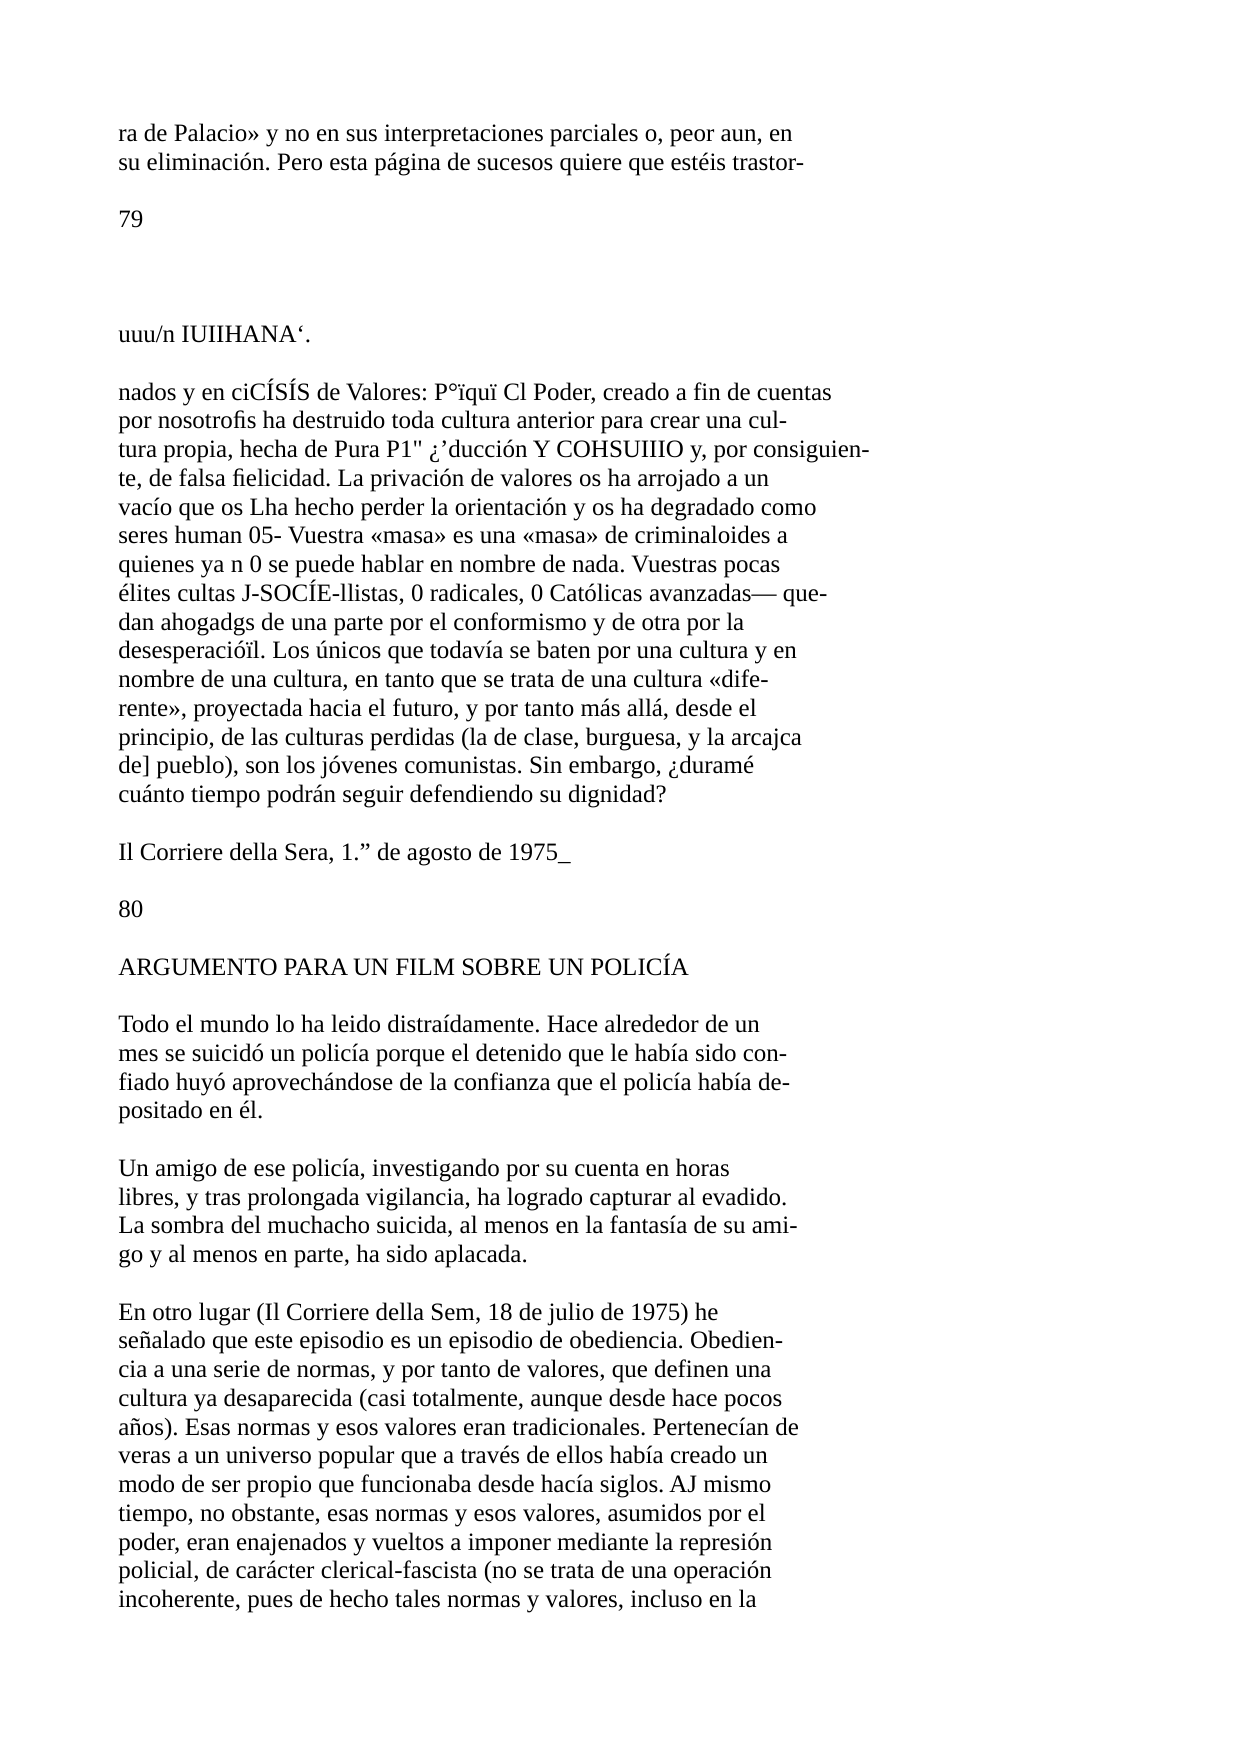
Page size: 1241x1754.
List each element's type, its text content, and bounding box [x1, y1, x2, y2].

text mes se suicidó un policía porque el detenido que le había sido con- [118, 1038, 1122, 1067]
text por nosotroﬁs ha destruido toda cultura anterior para crear una cul- [118, 406, 1122, 434]
text tiempo, no obstante, esas normas y esos valores, asumidos por el [118, 1498, 1122, 1527]
text nados y en ciCÍSÍS de Valores: P°ïquï Cl Poder, creado a fin de cuentas [118, 377, 1122, 406]
text vacío que os Lha hecho perder la orientación y os ha degradado como [118, 492, 1122, 521]
text ARGUMENTO PARA UN FILM SOBRE UN POLICÍA [118, 952, 1122, 981]
text de] pueblo), son los jóvenes comunistas. Sin embargo, ¿duramé [118, 751, 1122, 779]
text fiado huyó aprovechándose de la confianza que el policía había de- [118, 1067, 1122, 1096]
text Todo el mundo lo ha leido distraídamente. Hace alrededor de un [118, 1009, 1122, 1038]
text policial, de carácter clerical-fascista (no se trata de una operación [118, 1556, 1122, 1584]
text nombre de una cultura, en tanto que se trata de una cultura «dife- [118, 664, 1122, 693]
text principio, de las culturas perdidas (la de clase, burguesa, y la arcajca [118, 722, 1122, 751]
text élites cultas J-SOCÍE-llistas, 0 radicales, 0 Católicas avanzadas— que- [118, 578, 1122, 607]
text poder, eran enajenados y vueltos a imponer mediante la represión [118, 1527, 1122, 1556]
text su eliminación. Pero esta página de sucesos quiere que estéis trastor- [118, 147, 1122, 176]
text libres, y tras prolongada vigilancia, ha logrado capturar al evadido. [118, 1182, 1122, 1211]
text dan ahogadgs de una parte por el conformismo y de otra por la [118, 607, 1122, 636]
text tura propia, hecha de Pura P1" ¿’ducción Y COHSUIIIO y, por consiguien- [118, 434, 1122, 463]
text 80 [118, 894, 1122, 923]
text te, de falsa ﬁelicidad. La privación de valores os ha arrojado a un [118, 463, 1122, 492]
text La sombra del muchacho suicida, al menos en la fantasía de su ami- [118, 1211, 1122, 1239]
text años). Esas normas y esos valores eran tradicionales. Pertenecían de [118, 1412, 1122, 1441]
text 79 [118, 204, 1122, 233]
text desesperacióïl. Los únicos que todavía se baten por una cultura y en [118, 636, 1122, 664]
text seres human 05- Vuestra «masa» es una «masa» de criminaloides a [118, 521, 1122, 549]
text señalado que este episodio es un episodio de obediencia. Obedien- [118, 1326, 1122, 1354]
text positado en él. [118, 1096, 1122, 1124]
text cultura ya desaparecida (casi totalmente, aunque desde hace pocos [118, 1383, 1122, 1412]
text ra de Palacio» y no en sus interpretaciones parciales o, peor aun, en [118, 118, 1122, 147]
text cia a una serie de normas, y por tanto de valores, que definen una [118, 1354, 1122, 1383]
text modo de ser propio que funcionaba desde hacía siglos. AJ mismo [118, 1469, 1122, 1498]
text uuu/n IUIIHANA‘. [118, 319, 1122, 348]
text veras a un universo popular que a través de ellos había creado un [118, 1441, 1122, 1469]
text quienes ya n 0 se puede hablar en nombre de nada. Vuestras pocas [118, 549, 1122, 578]
text rente», proyectada hacia el futuro, y por tanto más allá, desde el [118, 693, 1122, 722]
text incoherente, pues de hecho tales normas y valores, incluso en la [118, 1584, 1122, 1613]
text go y al menos en parte, ha sido aplacada. [118, 1239, 1122, 1268]
text Il Corriere della Sera, 1.” de agosto de 1975_ [118, 837, 1122, 866]
text cuánto tiempo podrán seguir defendiendo su dignidad? [118, 779, 1122, 808]
text En otro lugar (Il Corriere della Sem, 18 de julio de 1975) he [118, 1297, 1122, 1326]
text Un amigo de ese policía, investigando por su cuenta en horas [118, 1153, 1122, 1182]
